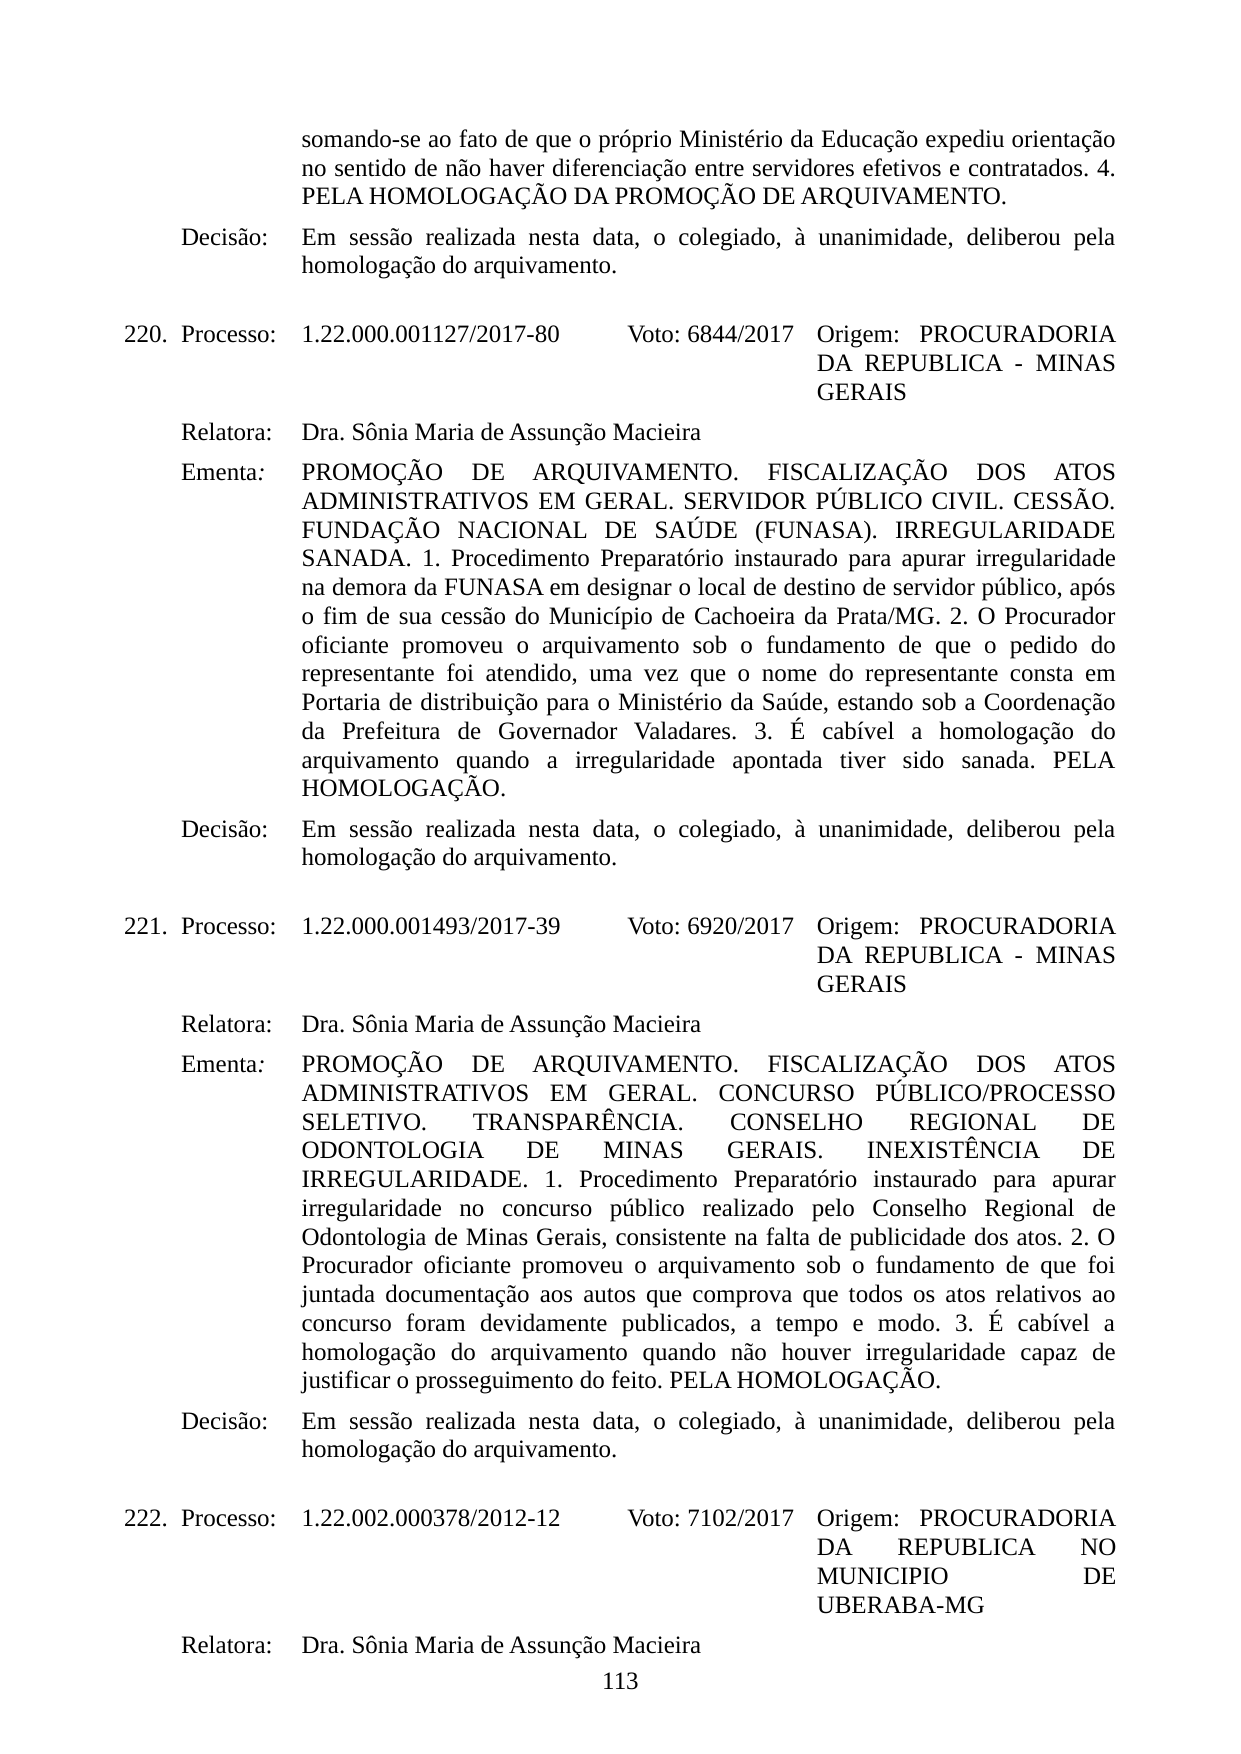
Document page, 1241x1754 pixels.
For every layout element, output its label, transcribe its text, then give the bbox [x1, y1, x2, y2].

table_header 1.22.000.001493/2017-39 [296, 906, 621, 1003]
table_header Origem: PROCURADORIA DA REPUBLICA NO MUNICIPIO DE UBERABA-MG [811, 1498, 1122, 1624]
table_cell [118, 216, 175, 285]
table_cell Dra. Sônia Maria de Assunção Macieira [296, 411, 1122, 451]
table_cell [118, 1400, 175, 1469]
table_cell Ementa: [175, 1044, 296, 1400]
table_header Voto: 6920/2017 [621, 906, 811, 1003]
table_cell Ementa: [175, 451, 296, 808]
table_cell Em sessão realizada nesta data, o colegiado, à unanimidade, deliberou pela homologação do arquivamento. [296, 216, 1122, 285]
table_cell Em sessão realizada nesta data, o colegiado, à unanimidade, deliberou pela homologação do arquivamento. [296, 808, 1122, 877]
table_cell [118, 1624, 175, 1664]
table_cell [118, 808, 175, 877]
table_header 220. [118, 314, 175, 411]
table_cell [175, 118, 296, 216]
table_cell PROMOÇÃO DE ARQUIVAMENTO. FISCALIZAÇÃO DOS ATOS ADMINISTRATIVOS EM GERAL. SERVIDOR PÚBLICO CIVIL. CESSÃO. FUNDAÇÃO NACIONAL DE SAÚDE (FUNASA). IRREGULARIDADE SANADA. 1. Procedimento Preparatório instaurado para apurar irregularidade na demora da FUNASA em designar o local de destino de servidor público, após o fim de sua cessão do Município de Cachoeira da Prata/MG. 2. O Procurador oficiante promoveu o arquivamento sob o fundamento de que o pedido do representante foi atendido, uma vez que o nome do representante consta em Portaria de distribuição para o Ministério da Saúde, estando sob a Coordenação da Prefeitura de Governador Valadares. 3. É cabível a homologação do arquivamento quando a irregularidade apontada tiver sido sanada. PELA HOMOLOGAÇÃO. [296, 451, 1122, 808]
table_cell Dra. Sônia Maria de Assunção Macieira [296, 1003, 1122, 1043]
table_cell [118, 451, 175, 808]
table_header 1.22.002.000378/2012-12 [296, 1498, 621, 1624]
table_cell [118, 118, 175, 216]
table_cell Relatora: [175, 1624, 296, 1664]
table_cell [118, 411, 175, 451]
table_cell Decisão: [175, 1400, 296, 1469]
table_cell PROMOÇÃO DE ARQUIVAMENTO. FISCALIZAÇÃO DOS ATOS ADMINISTRATIVOS EM GERAL. CONCURSO PÚBLICO/PROCESSO SELETIVO. TRANSPARÊNCIA. CONSELHO REGIONAL DE ODONTOLOGIA DE MINAS GERAIS. INEXISTÊNCIA DE IRREGULARIDADE. 1. Procedimento Preparatório instaurado para apurar irregularidade no concurso público realizado pelo Conselho Regional de Odontologia de Minas Gerais, consistente na falta de publicidade dos atos. 2. O Procurador oficiante promoveu o arquivamento sob o fundamento de que foi juntada documentação aos autos que comprova que todos os atos relativos ao concurso foram devidamente publicados, a tempo e modo. 3. É cabível a homologação do arquivamento quando não houver irregularidade capaz de justificar o prosseguimento do feito. PELA HOMOLOGAÇÃO. [296, 1044, 1122, 1400]
table_cell [118, 1003, 175, 1043]
table_cell somando-se ao fato de que o próprio Ministério da Educação expediu orientação no sentido de não haver diferenciação entre servidores efetivos e contratados. 4. PELA HOMOLOGAÇÃO DA PROMOÇÃO DE ARQUIVAMENTO. [296, 118, 1122, 216]
table_header Processo: [175, 1498, 296, 1624]
table_header Voto: 6844/2017 [621, 314, 811, 411]
table_cell [118, 1044, 175, 1400]
table_header Origem: PROCURADORIA DA REPUBLICA - MINAS GERAIS [811, 314, 1122, 411]
table_cell Relatora: [175, 411, 296, 451]
table_header Voto: 7102/2017 [621, 1498, 811, 1624]
table_header Processo: [175, 314, 296, 411]
table_cell Decisão: [175, 216, 296, 285]
table_cell Em sessão realizada nesta data, o colegiado, à unanimidade, deliberou pela homologação do arquivamento. [296, 1400, 1122, 1469]
table_header 221. [118, 906, 175, 1003]
table_cell Relatora: [175, 1003, 296, 1043]
table_header 222. [118, 1498, 175, 1624]
table_cell Decisão: [175, 808, 296, 877]
table_header 1.22.000.001127/2017-80 [296, 314, 621, 411]
table_cell Dra. Sônia Maria de Assunção Macieira [296, 1624, 1122, 1664]
table_header Origem: PROCURADORIA DA REPUBLICA - MINAS GERAIS [811, 906, 1122, 1003]
table_header Processo: [175, 906, 296, 1003]
